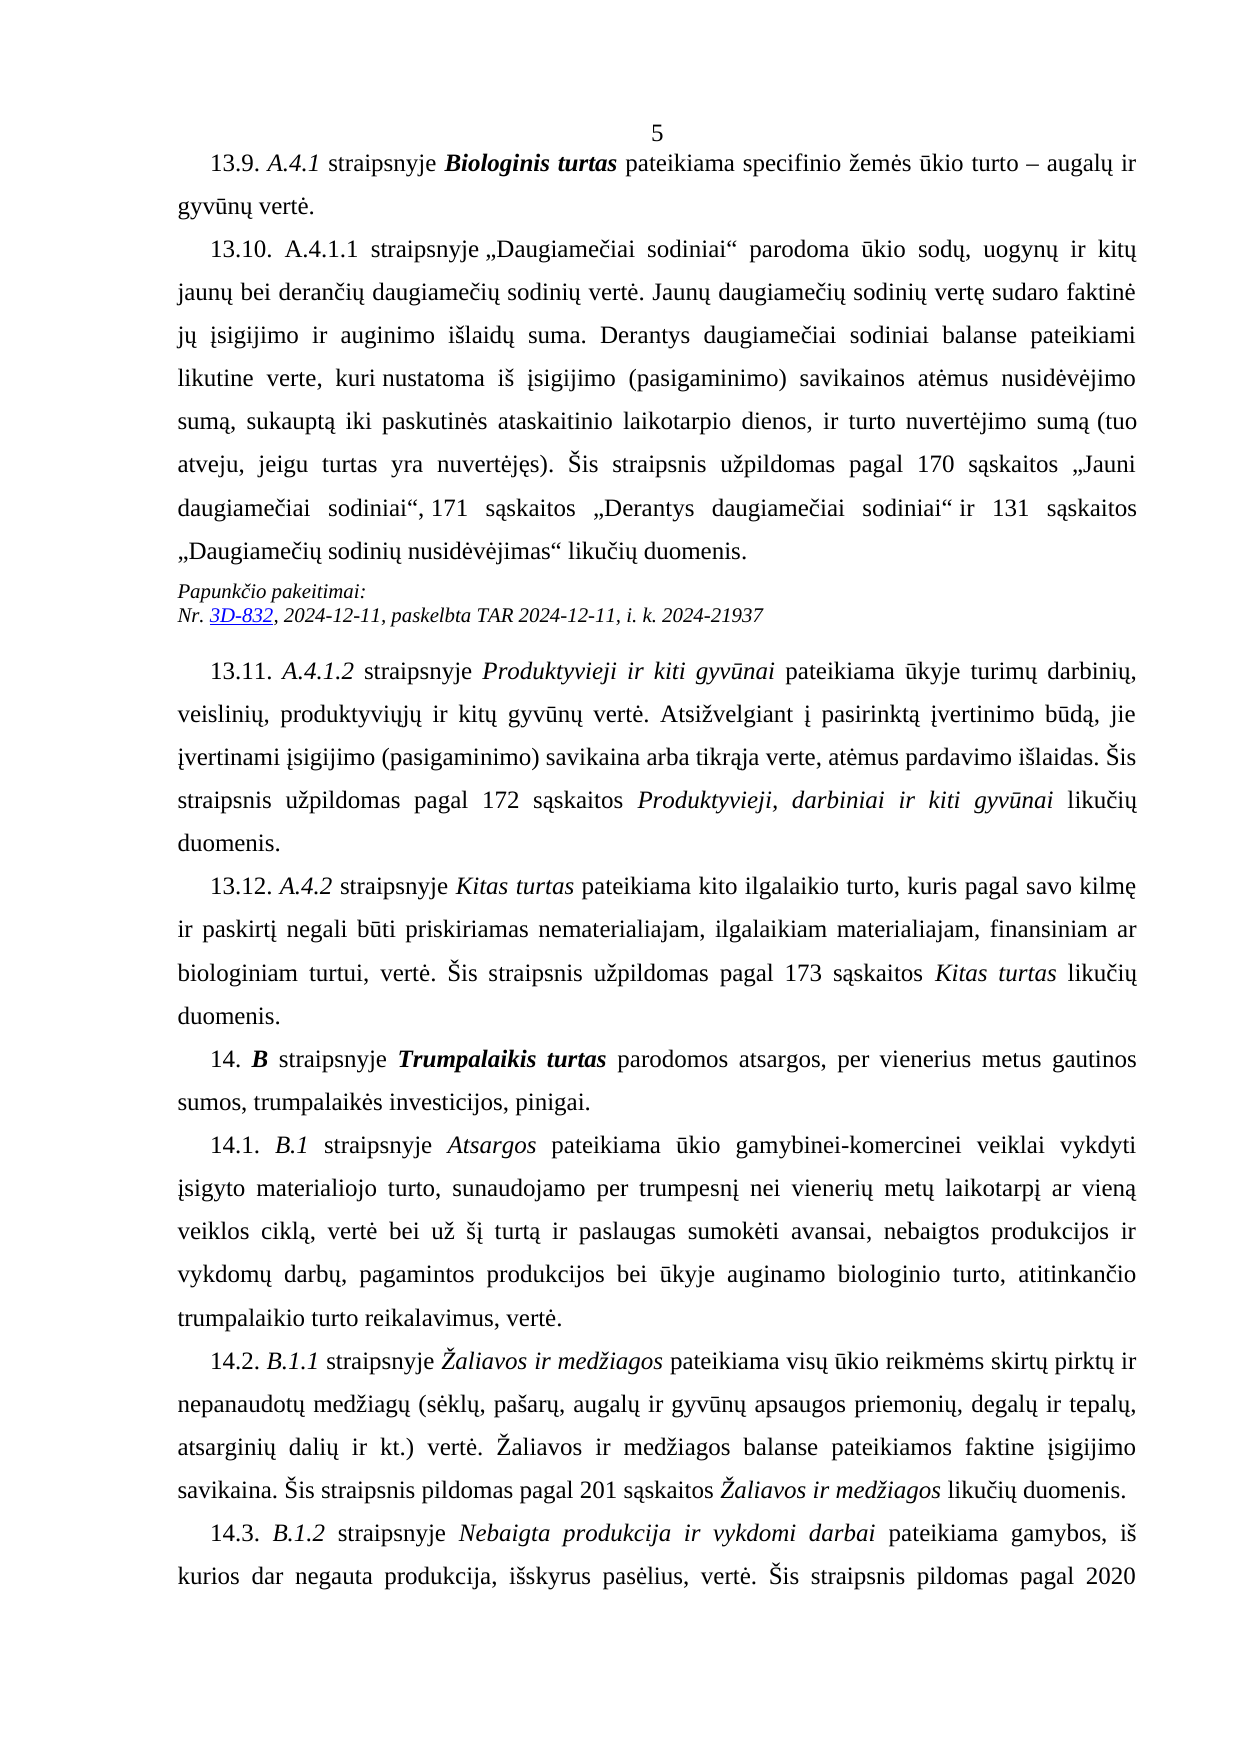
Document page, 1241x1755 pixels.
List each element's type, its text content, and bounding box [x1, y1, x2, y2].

text 13.12. A.4.2 straipsnyje Kitas turtas pateikiama kito ilgalaikio turto, kuris pagal savo kilmę ir paskirtį negali būti priskiriamas nematerialiajam, ilgalaikiam materialiajam, finansiniam ar biologiniam turtui, vertė. Šis straipsnis užpildomas pagal 173 sąskaitos Kitas turtas likučių duomenis. [177, 871, 1137, 1029]
text 13.11. A.4.1.2 straipsnyje Produktyvieji ir kiti gyvūnai pateikiama ūkyje turimų darbinių, veislinių, produktyviųjų ir kitų gyvūnų vertė. Atsižvelgiant į pasirinktą įvertinimo būdą, jie įvertinami įsigijimo (pasigaminimo) savikaina arba tikrąja verte, atėmus pardavimo išlaidas. Šis straipsnis užpildomas pagal 172 sąskaitos Produktyvieji, darbiniai ir kiti gyvūnai likučių duomenis. [177, 656, 1137, 857]
text 14. B straipsnyje Trumpalaikis turtas parodomos atsargos, per vienerius metus gautinos sumos, trumpalaikės investicijos, pinigai. [177, 1044, 1137, 1116]
text Nr. 3D-832, 2024-12-11, paskelbta TAR 2024-12-11, i. k. 2024-21937 [177, 603, 1137, 627]
text 14.2. B.1.1 straipsnyje Žaliavos ir medžiagos pateikiama visų ūkio reikmėms skirtų pirktų ir nepanaudotų medžiagų (sėklų, pašarų, augalų ir gyvūnų apsaugos priemonių, degalų ir tepalų, atsarginių dalių ir kt.) vertė. Žaliavos ir medžiagos balanse pateikiamos faktine įsigijimo savikaina. Šis straipsnis pildomas pagal 201 sąskaitos Žaliavos ir medžiagos likučių duomenis. [177, 1346, 1137, 1504]
text 13.10. A.4.1.1 straipsnyje „Daugiamečiai sodiniai“ parodoma ūkio sodų, uogynų ir kitų jaunų bei derančių daugiamečių sodinių vertė. Jaunų daugiamečių sodinių vertę sudaro faktinė jų įsigijimo ir auginimo išlaidų suma. Derantys daugiamečiai sodiniai balanse pateikiami likutine verte, kuri nustatoma iš įsigijimo (pasigaminimo) savikainos atėmus nusidėvėjimo sumą, sukauptą iki paskutinės ataskaitinio laikotarpio dienos, ir turto nuvertėjimo sumą (tuo atveju, jeigu turtas yra nuvertėjęs). Šis straipsnis užpildomas pagal 170 sąskaitos „Jauni daugiamečiai sodiniai“, 171 sąskaitos „Derantys daugiamečiai sodiniai“ ir 131 sąskaitos „Daugiamečių sodinių nusidėvėjimas“ likučių duomenis. [177, 234, 1137, 564]
text Papunkčio pakeitimai: [177, 579, 1137, 603]
text 14.1. B.1 straipsnyje Atsargos pateikiama ūkio gamybinei-komercinei veiklai vykdyti įsigyto materialiojo turto, sunaudojamo per trumpesnį nei vienerių metų laikotarpį ar vieną veiklos ciklą, vertė bei už šį turtą ir paslaugas sumokėti avansai, nebaigtos produkcijos ir vykdomų darbų, pagamintos produkcijos bei ūkyje auginamo biologinio turto, atitinkančio trumpalaikio turto reikalavimus, vertė. [177, 1130, 1137, 1331]
text 14.3. B.1.2 straipsnyje Nebaigta produkcija ir vykdomi darbai pateikiama gamybos, iš kurios dar negauta produkcija, išskyrus pasėlius, vertė. Šis straipsnis pildomas pagal 2020 [177, 1518, 1137, 1590]
text 13.9. A.4.1 straipsnyje Biologinis turtas pateikiama specifinio žemės ūkio turto – augalų ir gyvūnų vertė. [177, 148, 1137, 219]
